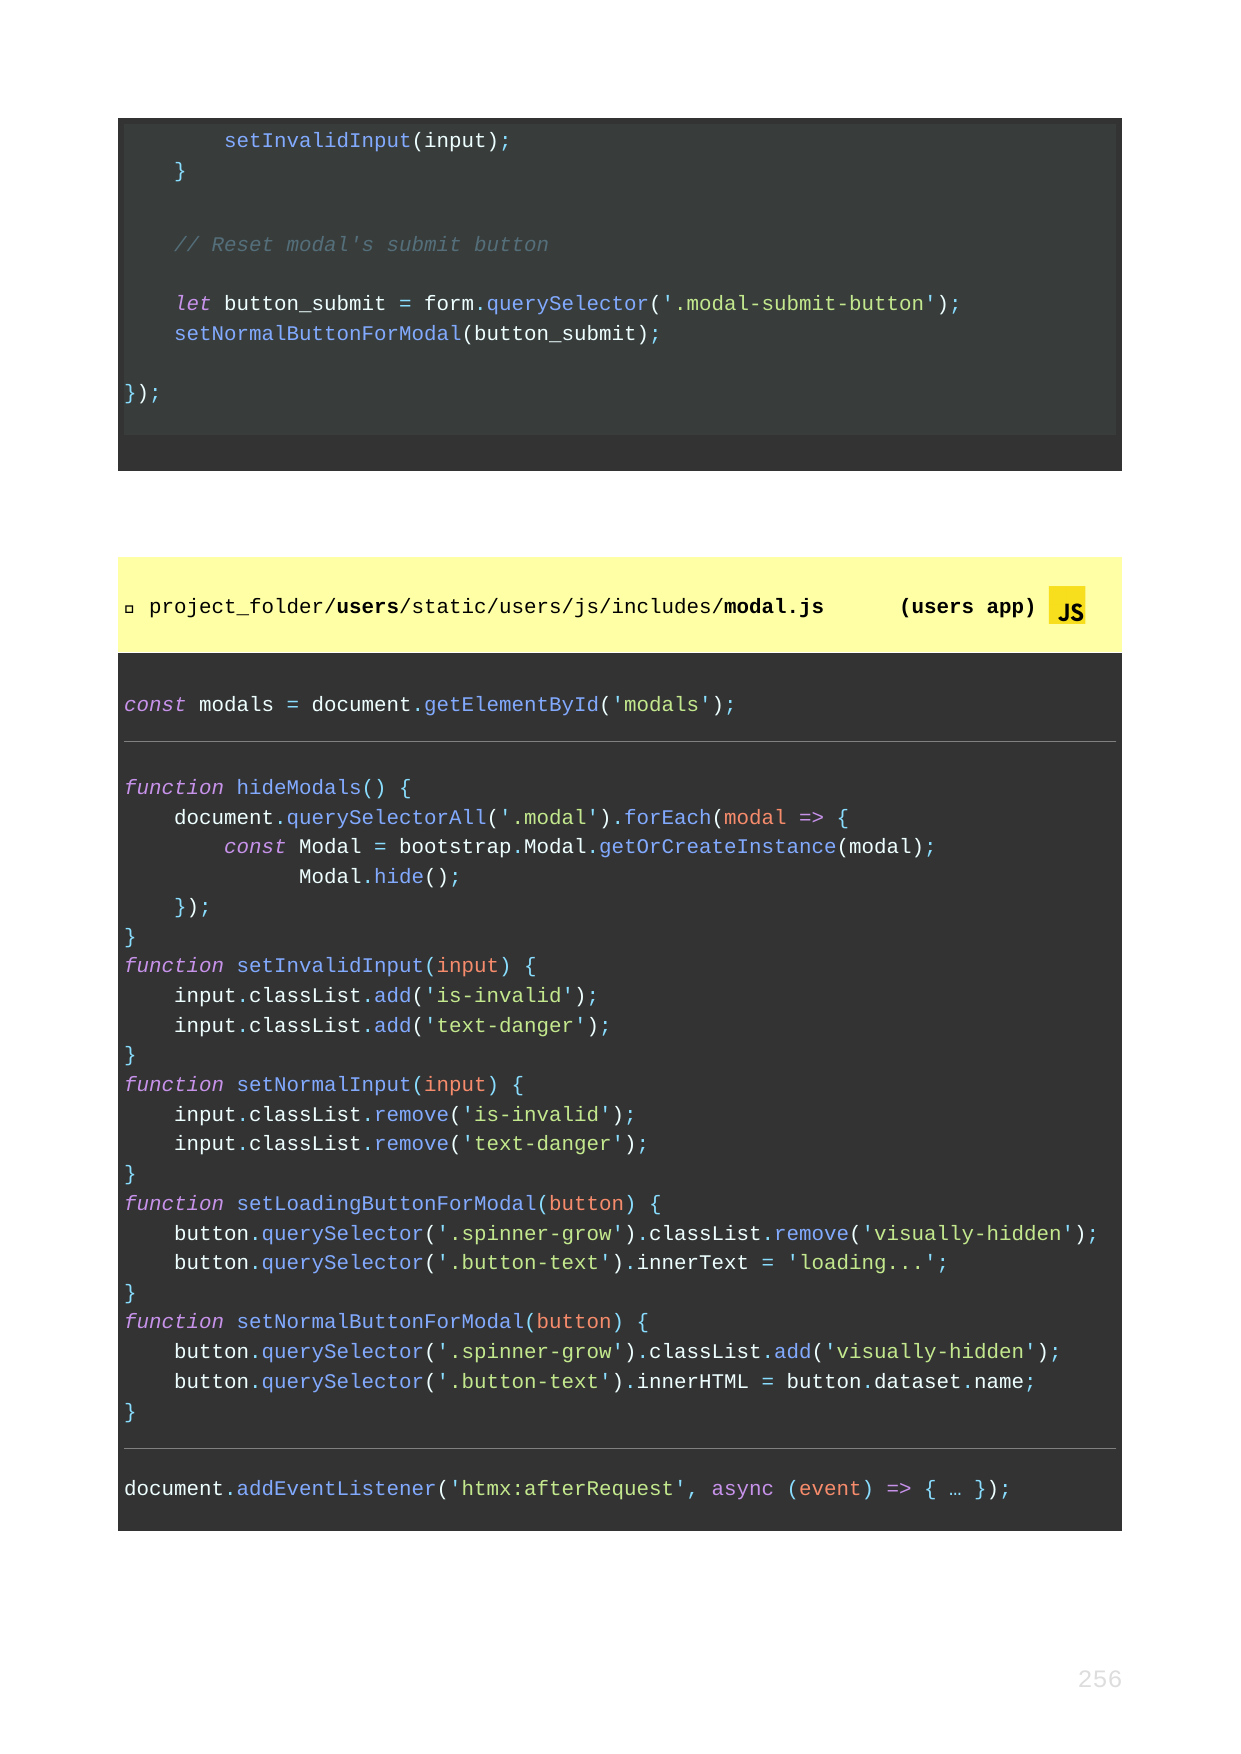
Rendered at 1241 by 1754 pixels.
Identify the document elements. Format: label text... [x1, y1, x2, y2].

table_cell const modals = document.getElementById('modals'); function hideModals() { document.querySelectorAll('.modal').forEach(modal => { const Modal = bootstrap.Modal.getOrCreateInstance(modal); Modal.hide(); }); } function setInvalidInput(input) { input.classList.add('is-invalid'); input.classList.add('text-danger'); } function setNormalInput(input) { input.classList.remove('is-invalid'); input.classList.remove('text-danger'); } function setLoadingButtonForModal(button) { button.querySelector('.spinner-grow').classList.remove('visually-hidden'); button.querySelector('.button-text').innerText = 'loading...'; } function setNormalButtonForModal(button) { button.querySelector('.spinner-grow').classList.add('visually-hidden'); button.querySelector('.button-text').innerHTML = button.dataset.name; } document.addEventListener('htmx:afterRequest', async (event) => { … }); [118, 653, 1122, 1531]
table_header 📝 project_folder/users/static/users/js/includes/modal.js (users app) [118, 557, 1122, 652]
picture [1048, 586, 1086, 624]
table_cell setInvalidInput(input); } // Reset modal's submit button let button_submit = form.querySelector('.modal-submit-button'); setNormalButtonForModal(button_submit); }); [118, 118, 1122, 471]
